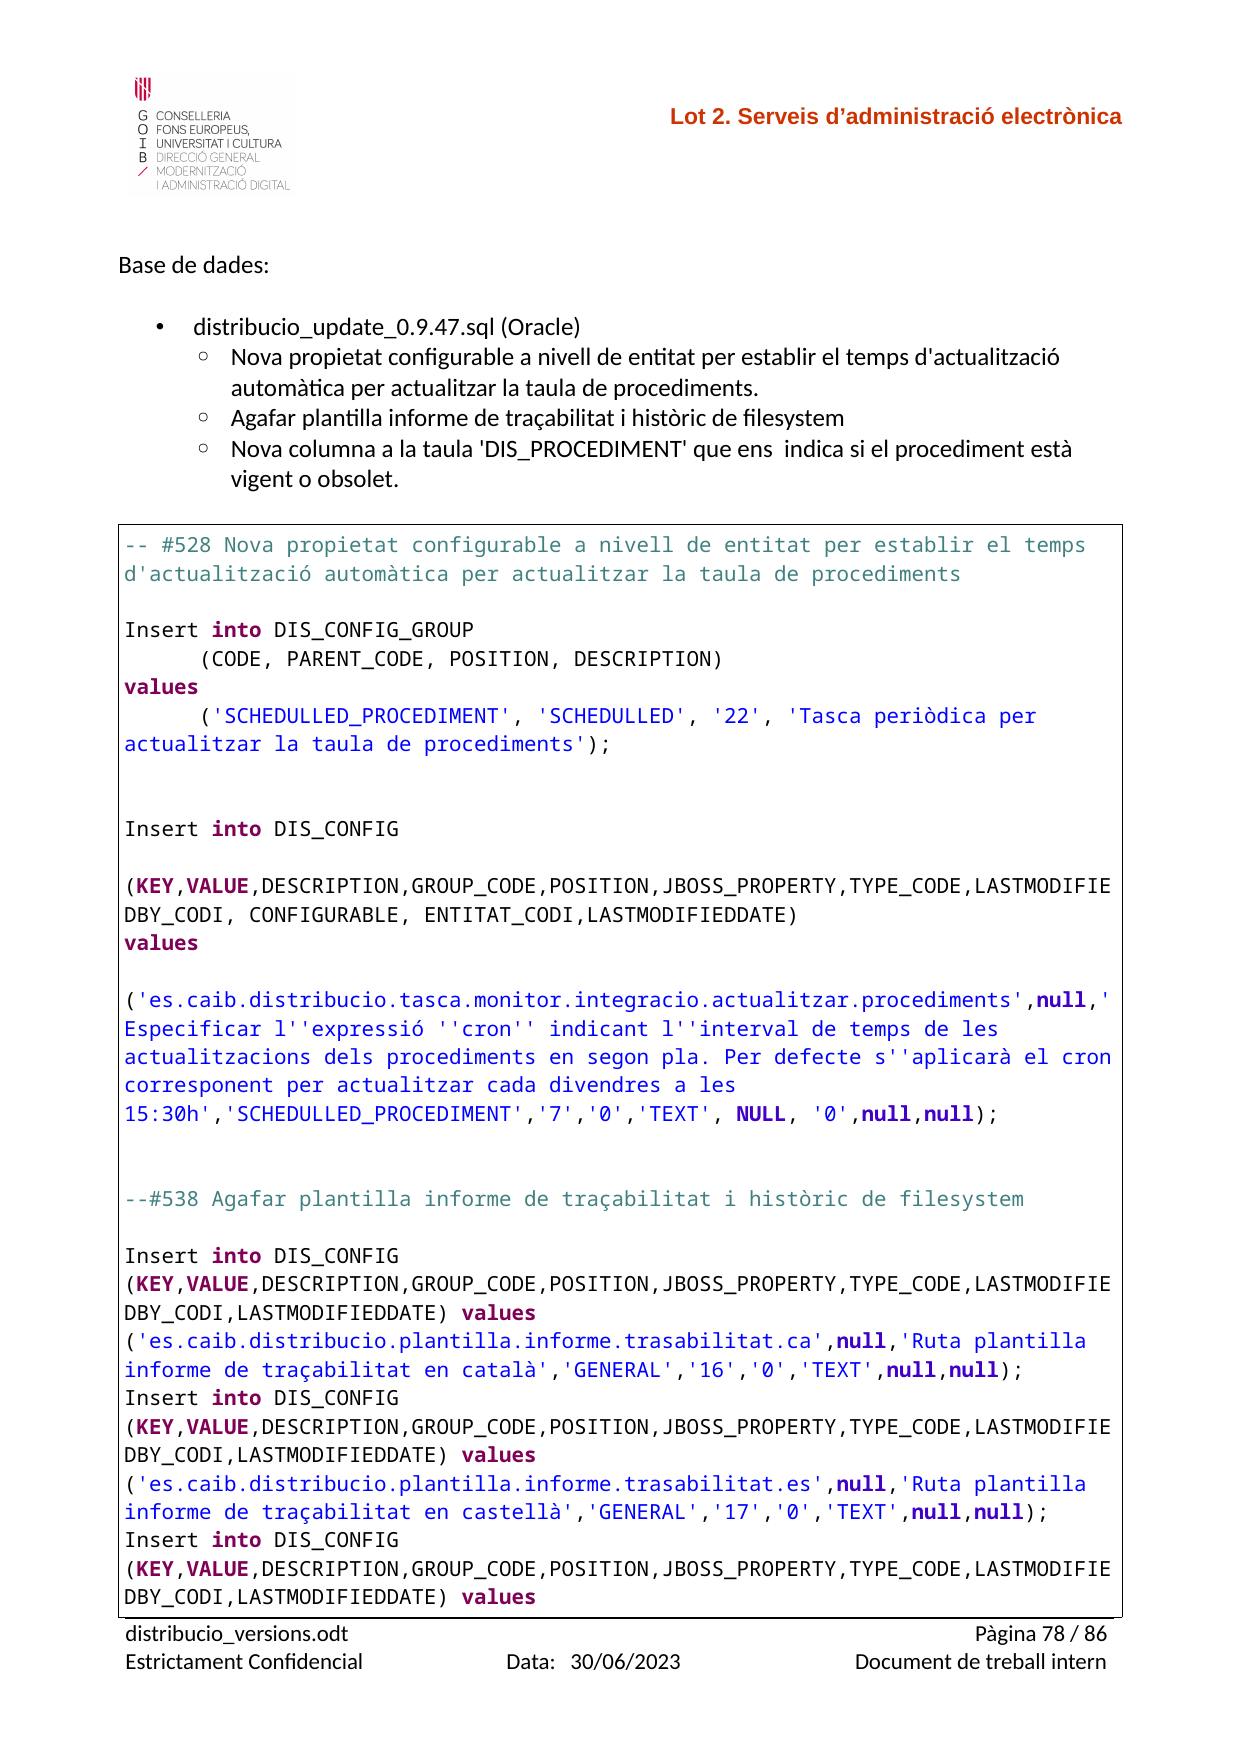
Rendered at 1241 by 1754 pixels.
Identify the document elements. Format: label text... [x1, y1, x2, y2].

list distribucio_update_0.9.47.sql (Oracle) [156, 311, 1122, 341]
picture [126, 70, 299, 197]
text Base de dades: [118, 250, 1122, 280]
list Nova propietat configurable a nivell de entitat per establir el temps d'actualització automàtica per actualitzar la taula de procediments. [193, 341, 1122, 402]
list Nova columna a la taula 'DIS_PROCEDIMENT' que ens indica si el procediment està vigent o obsolet. [193, 433, 1122, 494]
table_header -- #528 Nova propietat configurable a nivell de entitat per establir el temps d'actualització automàtica per actualitzar la taula de procediments Insert into DIS_CONFIG_GROUP (CODE, PARENT_CODE, POSITION, DESCRIPTION) values ('SCHEDULLED_PROCEDIMENT', 'SCHEDULLED', '22', 'Tasca periòdica per actualitzar la taula de procediments'); Insert into DIS_CONFIG (KEY,VALUE,DESCRIPTION,GROUP_CODE,POSITION,JBOSS_PROPERTY,TYPE_CODE,LASTMODIFIEDBY_CODI, CONFIGURABLE, ENTITAT_CODI,LASTMODIFIEDDATE) values ('es.caib.distribucio.tasca.monitor.integracio.actualitzar.procediments',null,'Especificar l''expressió ''cron'' indicant l''interval de temps de les actualitzacions dels procediments en segon pla. Per defecte s''aplicarà el cron corresponent per actualitzar cada divendres a les 15:30h','SCHEDULLED_PROCEDIMENT','7','0','TEXT', NULL, '0',null,null); --#538 Agafar plantilla informe de traçabilitat i històric de filesystem Insert into DIS_CONFIG (KEY,VALUE,DESCRIPTION,GROUP_CODE,POSITION,JBOSS_PROPERTY,TYPE_CODE,LASTMODIFIEDBY_CODI,LASTMODIFIEDDATE) values ('es.caib.distribucio.plantilla.informe.trasabilitat.ca',null,'Ruta plantilla informe de traçabilitat en català','GENERAL','16','0','TEXT',null,null); Insert into DIS_CONFIG (KEY,VALUE,DESCRIPTION,GROUP_CODE,POSITION,JBOSS_PROPERTY,TYPE_CODE,LASTMODIFIEDBY_CODI,LASTMODIFIEDDATE) values ('es.caib.distribucio.plantilla.informe.trasabilitat.es',null,'Ruta plantilla informe de traçabilitat en castellà','GENERAL','17','0','TEXT',null,null); Insert into DIS_CONFIG (KEY,VALUE,DESCRIPTION,GROUP_CODE,POSITION,JBOSS_PROPERTY,TYPE_CODE,LASTMODIFIEDBY_CODI,LASTMODIFIEDDATE) values [119, 525, 1122, 1617]
list Agafar plantilla informe de traçabilitat i històric de filesystem [193, 402, 1122, 433]
